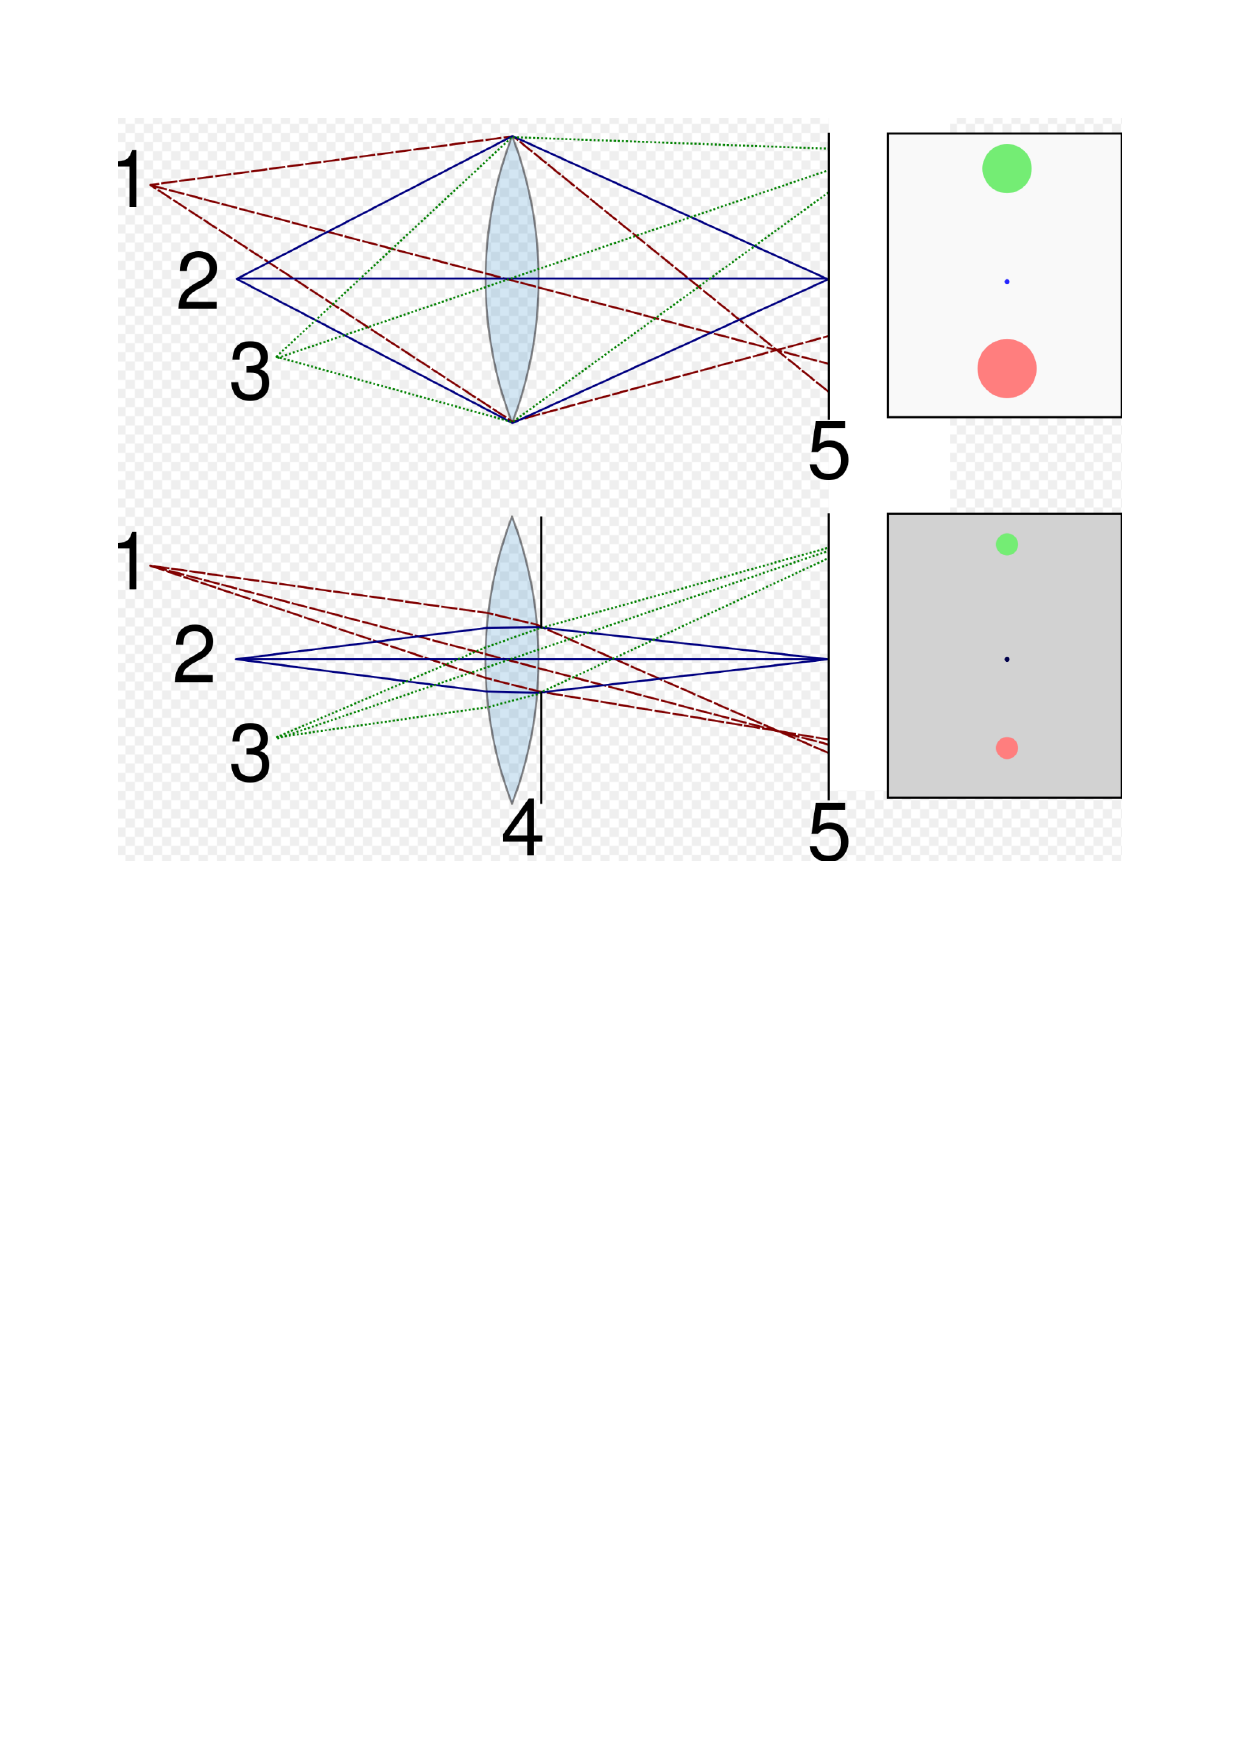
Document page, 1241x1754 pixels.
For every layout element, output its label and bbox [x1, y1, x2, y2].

picture [118, 118, 1122, 862]
